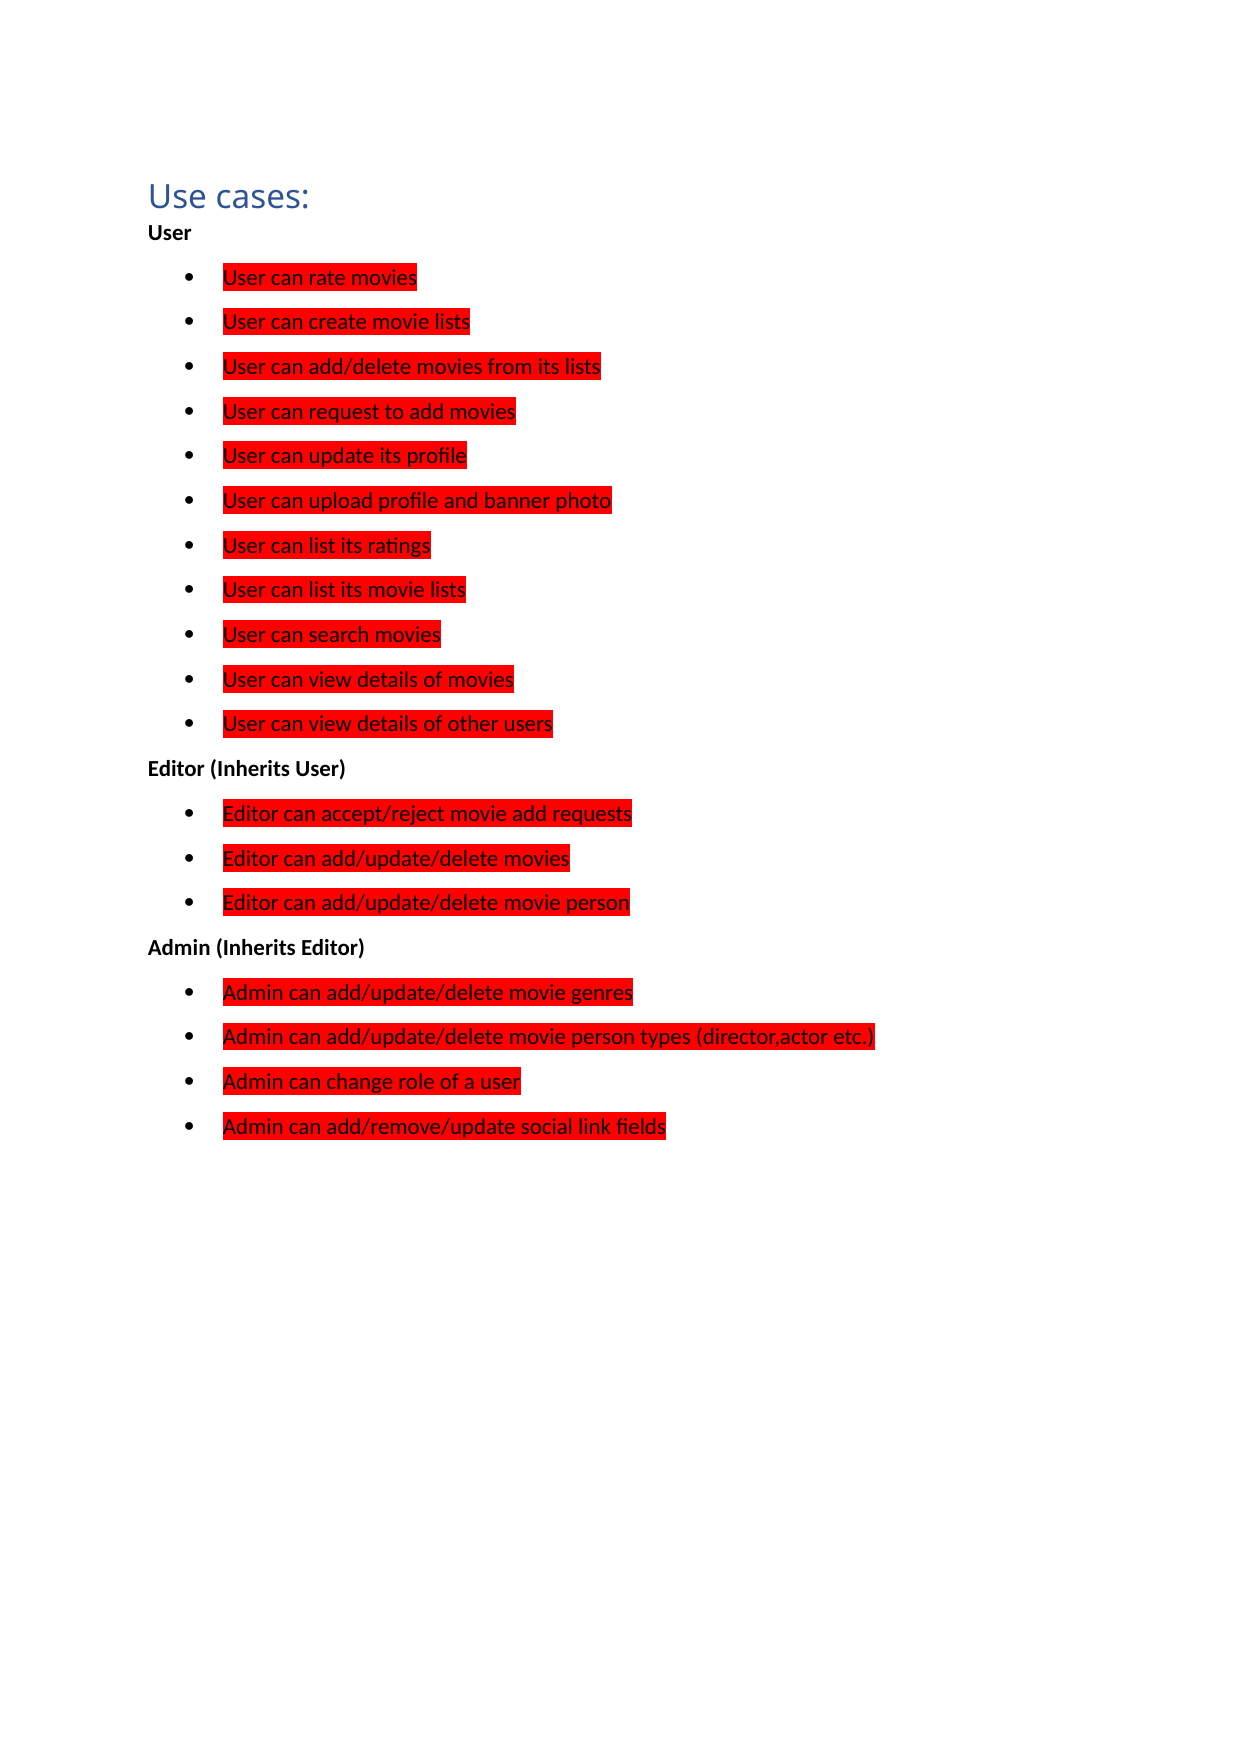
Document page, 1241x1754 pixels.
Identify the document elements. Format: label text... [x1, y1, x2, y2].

list Admin can change role of a user [185, 1067, 1093, 1095]
list Admin can add/remove/update social link fields [185, 1112, 1093, 1140]
list Editor can add/update/delete movies [185, 844, 1093, 872]
list User can rate movies [185, 263, 1093, 291]
list Admin can add/update/delete movie genres [185, 978, 1093, 1006]
text Admin (Inherits Editor) [148, 933, 1093, 961]
list User can add/delete movies from its lists [185, 352, 1093, 380]
text Editor (Inherits User) [148, 754, 1093, 782]
list User can list its ratings [185, 531, 1093, 559]
list User can create movie lists [185, 307, 1093, 335]
list User can view details of movies [185, 665, 1093, 693]
list Admin can add/update/delete movie person types (director,actor etc.) [185, 1022, 1093, 1050]
list User can view details of other users [185, 709, 1093, 738]
list User can list its movie lists [185, 576, 1093, 603]
list User can update its profile [185, 441, 1093, 469]
list Editor can add/update/delete movie person [185, 888, 1093, 916]
subtitle Use cases: [148, 173, 1093, 218]
text User [148, 218, 1093, 246]
list User can request to add movies [185, 397, 1093, 425]
list Editor can accept/reject movie add requests [185, 799, 1093, 827]
list User can upload profile and banner photo [185, 486, 1093, 514]
list User can search movies [185, 620, 1093, 648]
